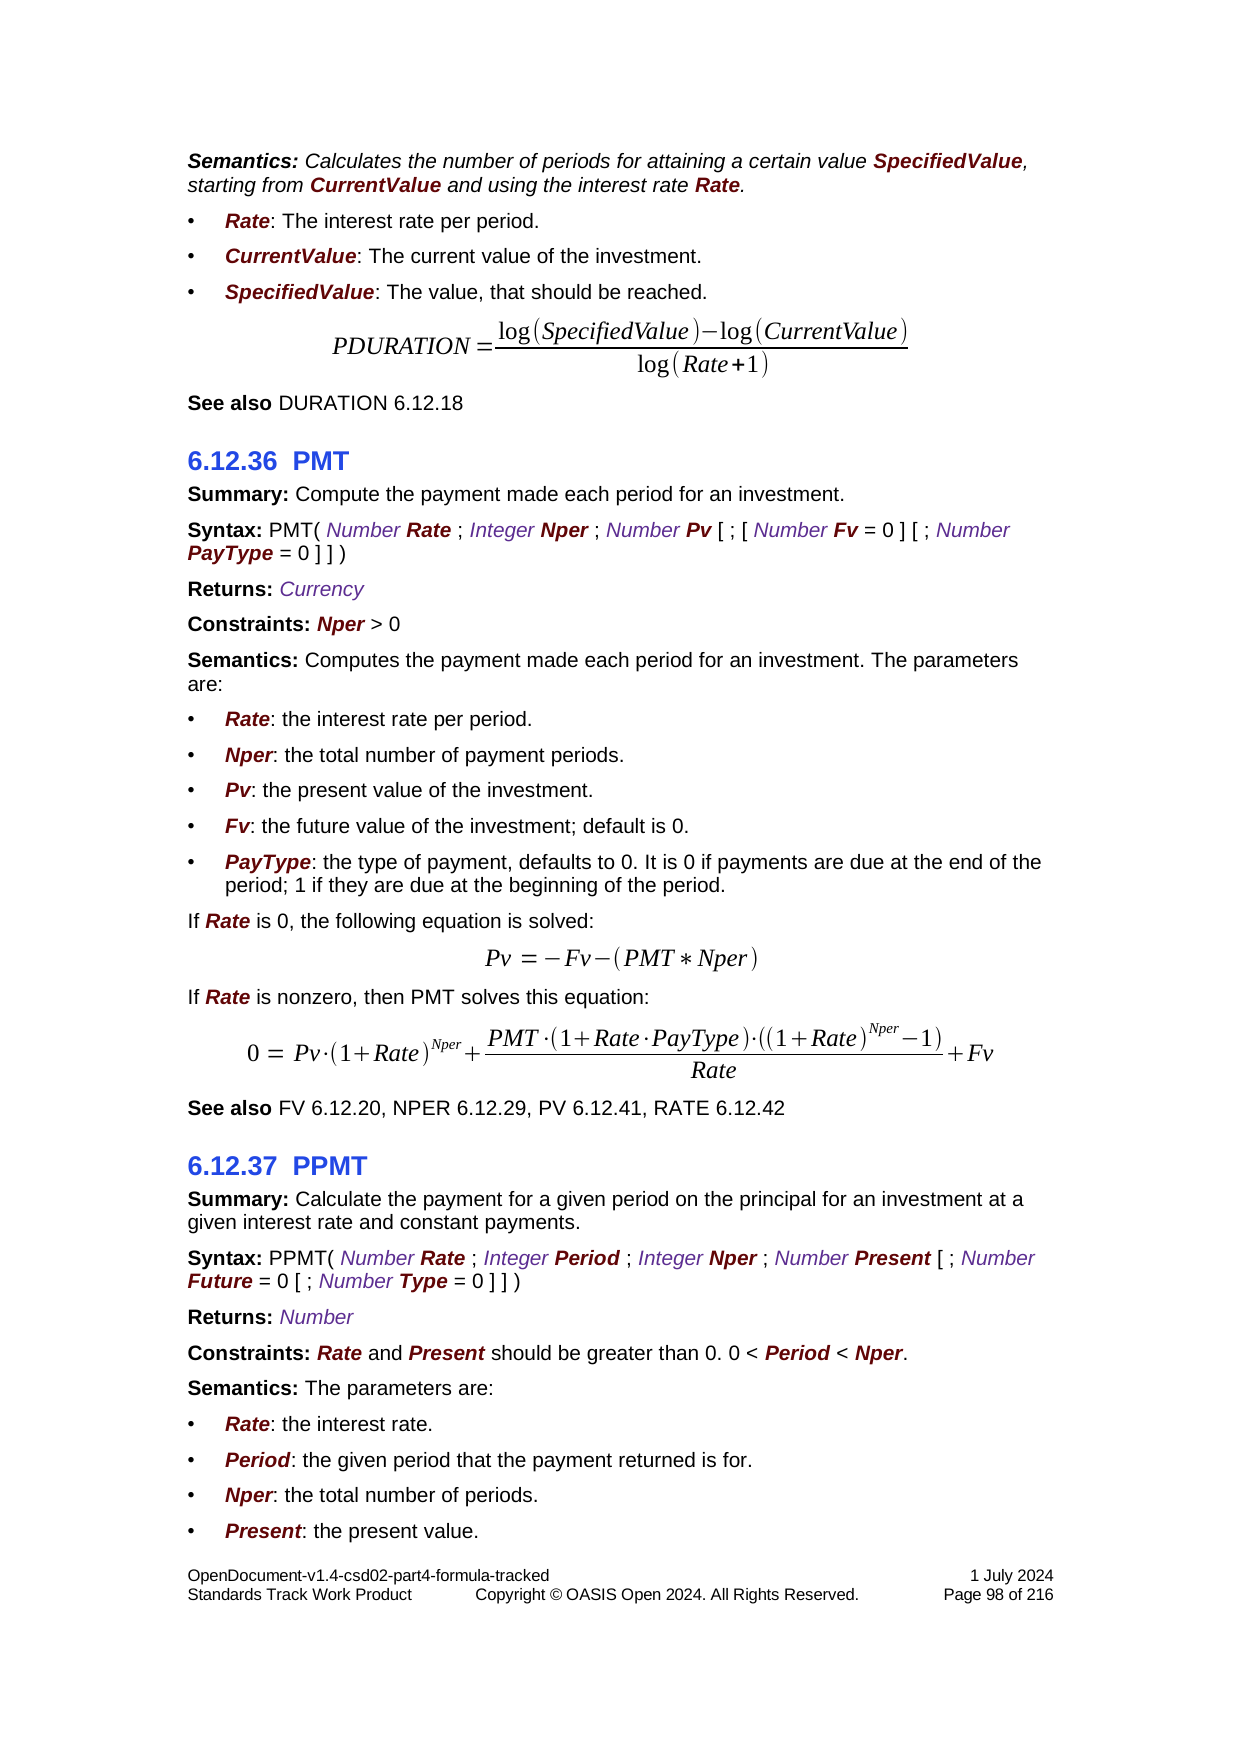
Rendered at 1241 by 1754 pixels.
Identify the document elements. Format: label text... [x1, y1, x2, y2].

text Constraints: Nper > 0 [187, 613, 1053, 636]
list Fv: the future value of the investment; default is 0. [187, 814, 1053, 838]
text Semantics: The parameters are: [187, 1377, 1053, 1400]
list Rate: The interest rate per period. [187, 209, 1053, 233]
text Returns: Number [187, 1306, 1053, 1329]
text Syntax: PMT( Number Rate ; Integer Nper ; Number Pv [ ; [ Number Fv = 0 ] [ ; Number PayType = 0 ] ] ) [187, 518, 1053, 565]
text See also FV 6.12.20, NPER 6.12.29, PV 6.12.41, RATE 6.12.42 [187, 1097, 1053, 1120]
text Semantics: Computes the payment made each period for an investment. The parameters are: [187, 648, 1053, 696]
text Summary: Compute the payment made each period for an investment. [187, 482, 1053, 506]
list PayType: the type of payment, defaults to 0. It is 0 if payments are due at the end of the period; 1 if they are due at the beginning of the period. [187, 850, 1053, 897]
subtitle PPMT [187, 1151, 1053, 1181]
list Pv: the present value of the investment. [187, 779, 1053, 802]
text See also DURATION 6.12.18 [187, 392, 1053, 415]
list Present: the present value. [187, 1519, 1053, 1543]
text Syntax: PPMT( Number Rate ; Integer Period ; Integer Nper ; Number Present [ ; Number Future = 0 [ ; Number Type = 0 ] ] ) [187, 1246, 1053, 1293]
list Nper: the total number of payment periods. [187, 743, 1053, 767]
text If Rate is nonzero, then PMT solves this equation: [187, 986, 1053, 1009]
list CurrentValue: The current value of the investment. [187, 245, 1053, 268]
list Period: the given period that the payment returned is for. [187, 1448, 1053, 1472]
text Constraints: Rate and Present should be greater than 0. 0 < Period < Nper. [187, 1341, 1053, 1365]
list SpecifiedValue: The value, that should be reached. [187, 280, 1053, 304]
text Semantics: Calculates the number of periods for attaining a certain value SpecifiedValue, starting from CurrentValue and using the interest rate Rate. [187, 150, 1053, 197]
list Rate: the interest rate. [187, 1412, 1053, 1436]
list Nper: the total number of periods. [187, 1484, 1053, 1507]
text Returns: Currency [187, 577, 1053, 601]
text Summary: Calculate the payment for a given period on the principal for an investment at a given interest rate and constant payments. [187, 1187, 1053, 1234]
text If Rate is 0, the following equation is solved: [187, 909, 1053, 933]
list Rate: the interest rate per period. [187, 708, 1053, 731]
subtitle PMT [187, 446, 1053, 476]
